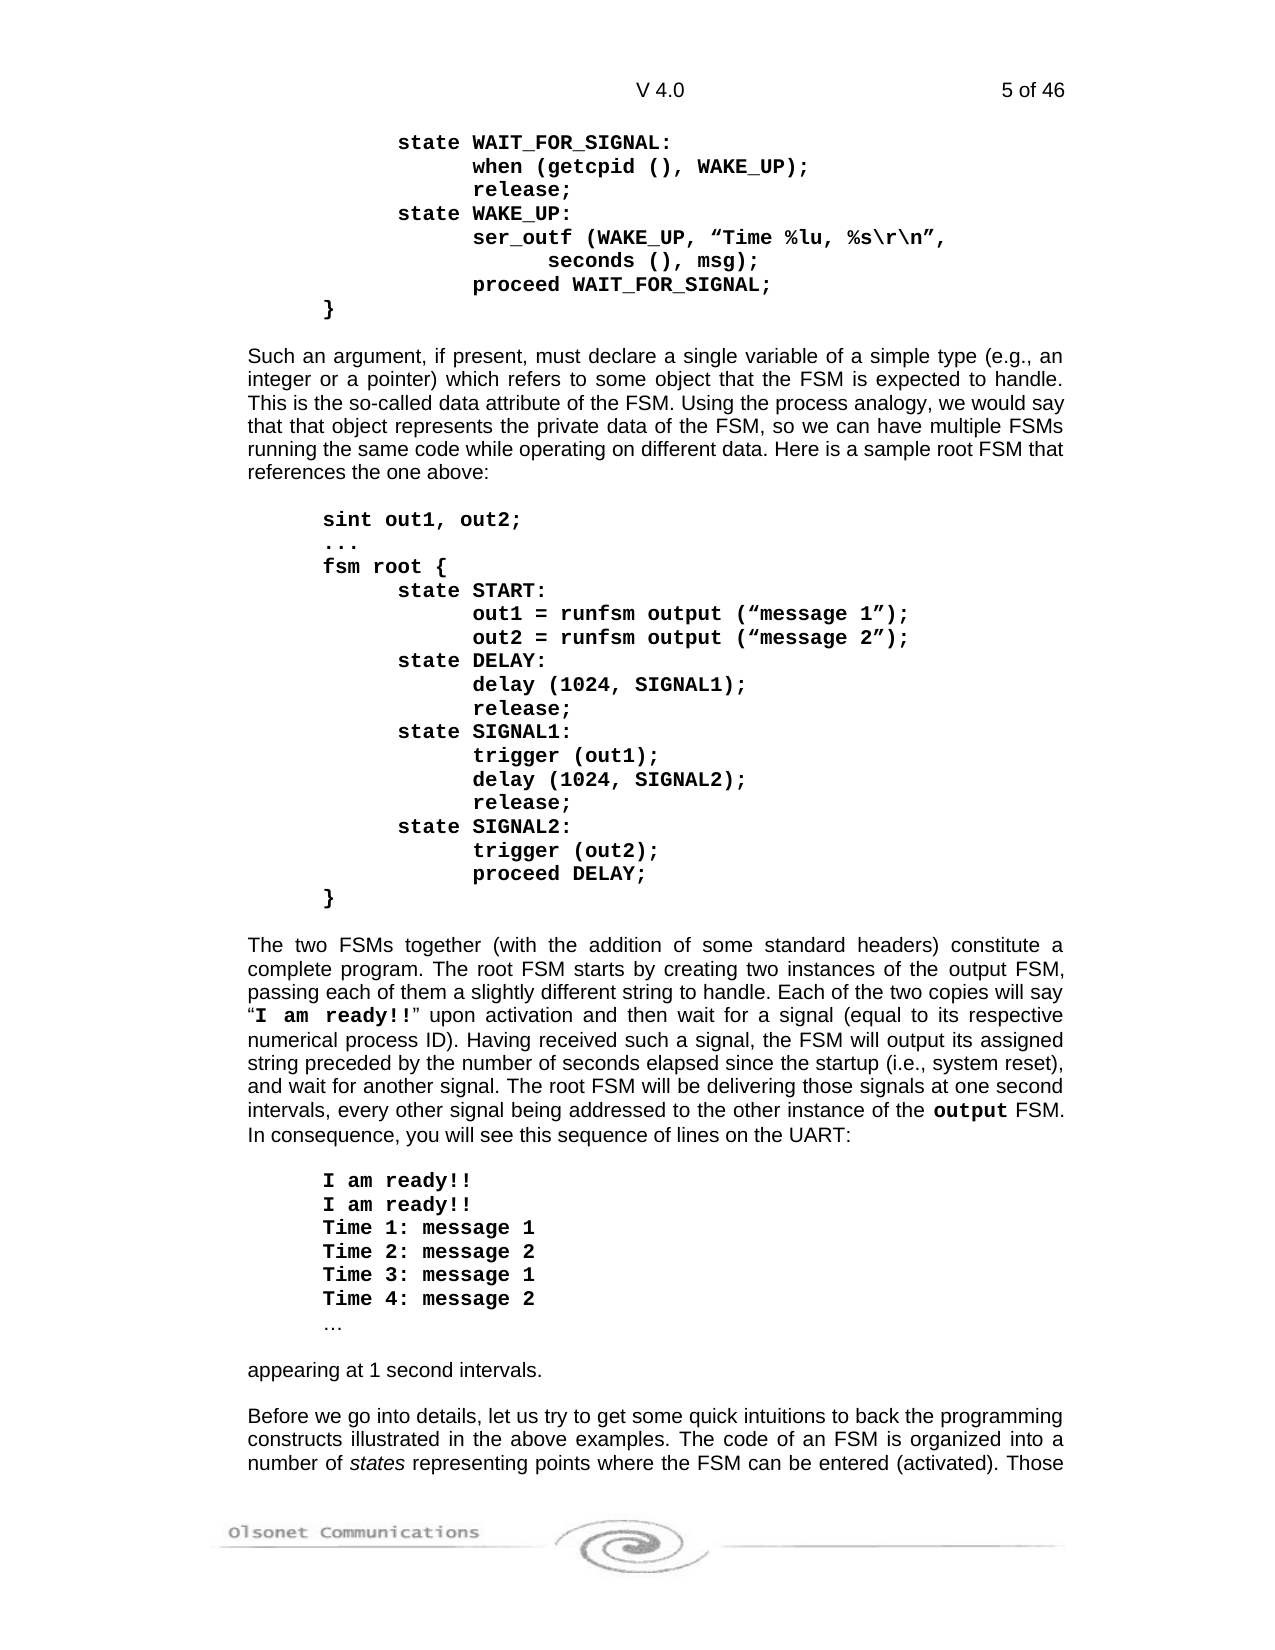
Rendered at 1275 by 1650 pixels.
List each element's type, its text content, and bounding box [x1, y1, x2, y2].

text release; [247, 792, 1065, 816]
text release; [247, 179, 1065, 203]
text release; [247, 698, 1065, 721]
text state WAKE_UP: [247, 203, 1065, 227]
text trigger (out2); [247, 840, 1065, 863]
text } [247, 298, 1065, 321]
text state DELAY: [247, 651, 1065, 674]
text proceed WAIT_FOR_SIGNAL; [247, 274, 1065, 298]
text out1 = runfsm output (“message 1”); [247, 603, 1065, 627]
text trigger (out1); [247, 745, 1065, 769]
text when (getcpid (), WAKE_UP); [247, 156, 1065, 179]
text state SIGNAL2: [247, 816, 1065, 840]
text Time 3: message 1 [247, 1264, 1065, 1288]
text delay (1024, SIGNAL1); [247, 674, 1065, 698]
text Time 4: message 2 [247, 1288, 1065, 1312]
text ser_outf (WAKE_UP, “Time %lu, %s\r\n”, [247, 227, 1065, 250]
text appearing at 1 second intervals. [247, 1358, 1065, 1381]
text Time 2: message 2 [247, 1241, 1065, 1264]
text fsm root { [247, 556, 1065, 579]
text proceed DELAY; [247, 863, 1065, 887]
text Such an argument, if present, must declare a single variable of a simple type (e.g., an integer or a pointer) which refers to some object that the FSM is expected to handle. This is the so-called data attribute of the FSM. Using the process analogy, we would say that that object represents the private data of the FSM, so we can have multiple FSMs running the same code while operating on different data. Here is a sample root FSM that references the one above: [247, 344, 1065, 484]
text state WAIT_FOR_SIGNAL: [247, 132, 1065, 156]
text ... [247, 532, 1065, 556]
text … [247, 1312, 1065, 1335]
text I am ready!! [247, 1170, 1065, 1193]
text I am ready!! [247, 1193, 1065, 1217]
text } [247, 887, 1065, 911]
text Before we go into details, let us try to get some quick intuitions to back the programming constructs illustrated in the above examples. The code of an FSM is organized into a number of states representing points where the FSM can be entered (activated). Those [247, 1405, 1065, 1474]
text Time 1: message 1 [247, 1217, 1065, 1241]
text state START: [247, 579, 1065, 603]
text state SIGNAL1: [247, 721, 1065, 745]
text The two FSMs together (with the addition of some standard headers) constitute a complete program. The root FSM starts by creating two instances of the output FSM, passing each of them a slightly different string to handle. Each of the two copies will say “I am ready!!” upon activation and then wait for a signal (equal to its respective numerical process ID). Having received such a signal, the FSM will output its assigned string preceded by the number of seconds elapsed since the startup (i.e., system reset), and wait for another signal. The root FSM will be delivering those signals at one second intervals, every other signal being addressed to the other instance of the output FSM. In consequence, you will see this sequence of lines on the UART: [247, 934, 1065, 1147]
picture [210, 1504, 1065, 1596]
text out2 = runfsm output (“message 2”); [247, 627, 1065, 651]
text seconds (), msg); [247, 250, 1065, 274]
text delay (1024, SIGNAL2); [247, 769, 1065, 792]
text sint out1, out2; [247, 507, 1065, 532]
